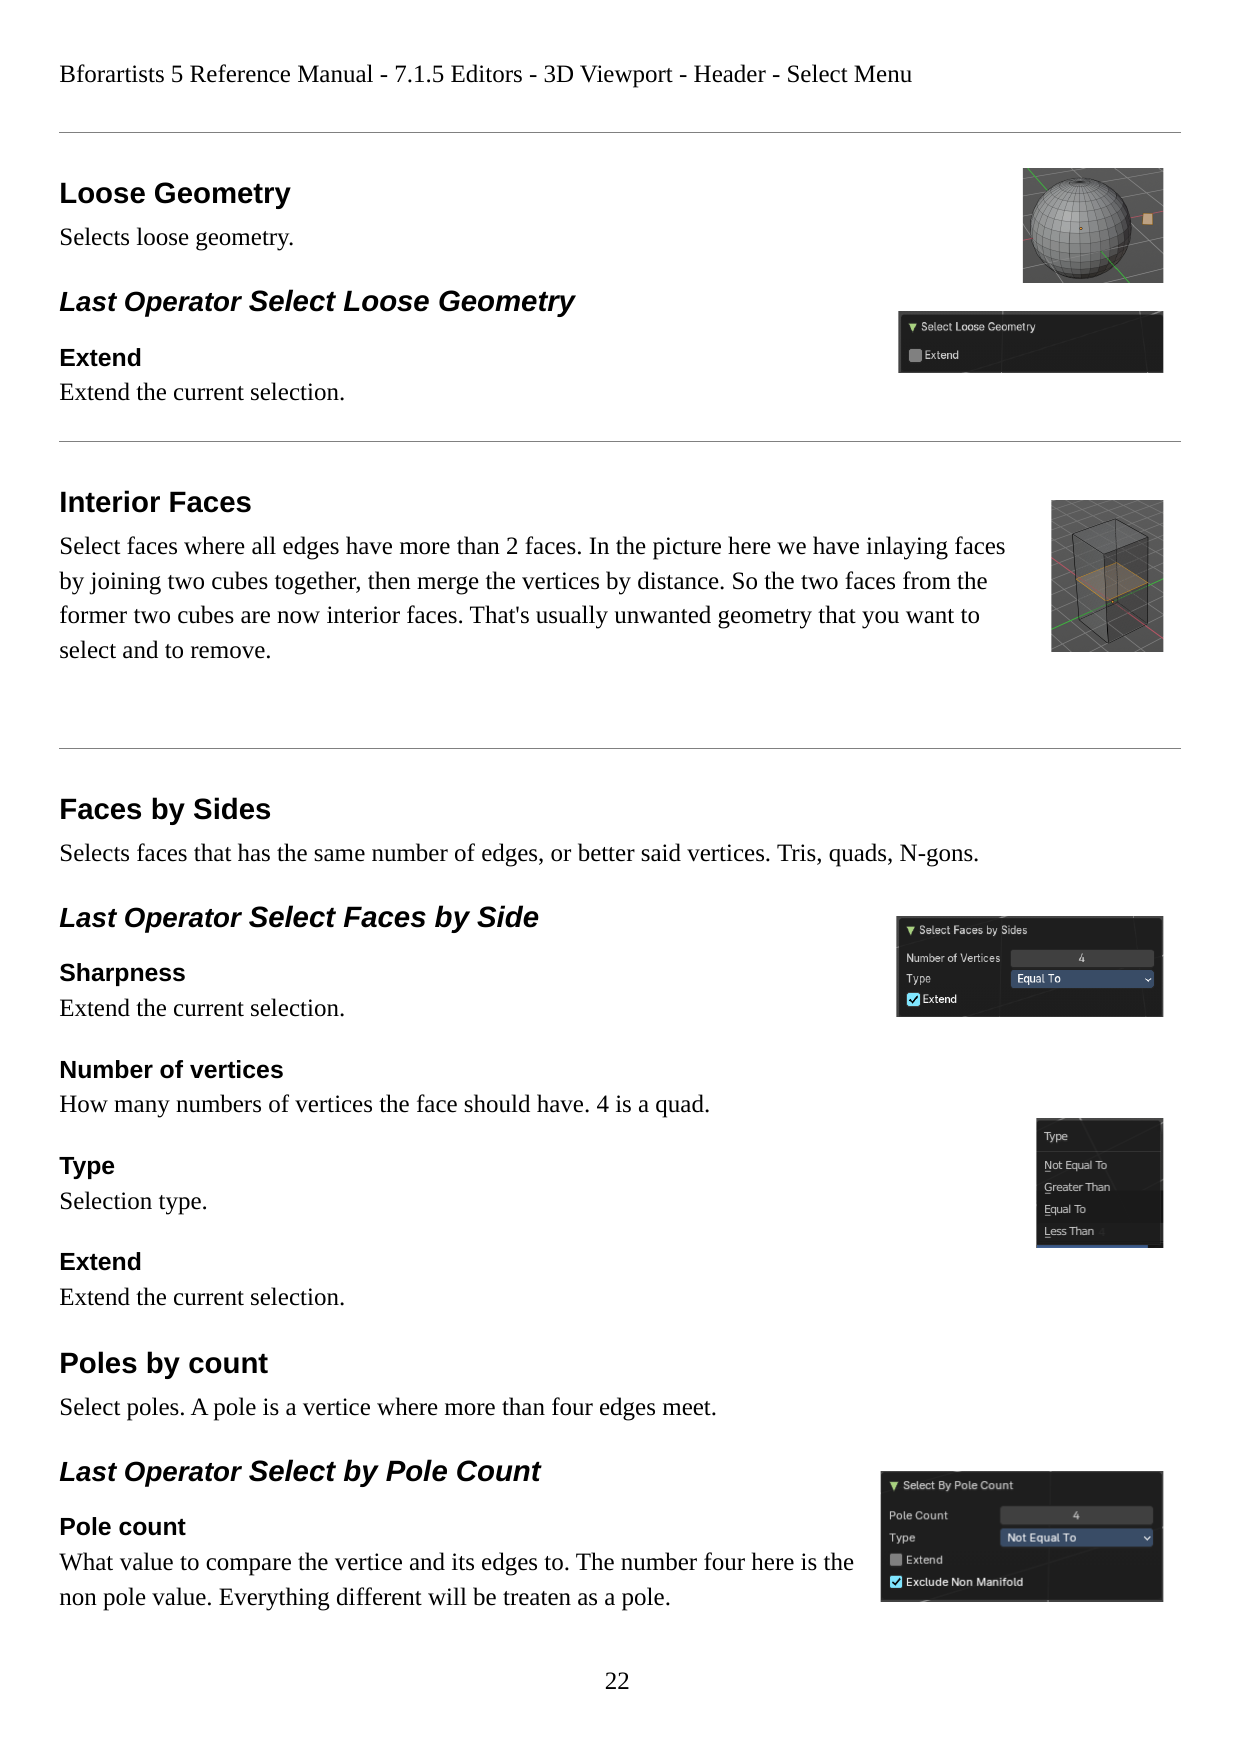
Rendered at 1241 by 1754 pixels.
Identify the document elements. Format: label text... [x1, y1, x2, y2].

subtitle Poles by count [59, 1346, 1181, 1379]
subtitle Loose Geometry [59, 176, 1022, 210]
picture [1022, 168, 1164, 283]
subtitle Last Operator Select by Pole Count [59, 1454, 1181, 1487]
text Extend the current selection. [59, 377, 1181, 406]
text What value to compare the vertice and its edges to. The number four here is the non pole value. Everything different will be treaten as a pole. [59, 1547, 1181, 1610]
subtitle Last Operator Select Faces by Side [59, 899, 1181, 933]
text Selects loose geometry. [59, 222, 1022, 251]
text Extend the current selection. [59, 1282, 1181, 1311]
text Extend the current selection. [59, 993, 1181, 1022]
text Select faces where all edges have more than 2 faces. In the picture here we have inlaying faces by joining two cubes together, then merge the vertices by distance. So the two faces from the former two cubes are now interior faces. That's usually unwanted geometry that you want to select and to remove. [59, 531, 1181, 664]
subtitle [1164, 1151, 1181, 1179]
subtitle [1164, 176, 1181, 210]
subtitle Pole count [59, 1512, 880, 1541]
picture [880, 1471, 1164, 1602]
text [1164, 222, 1181, 251]
subtitle [1164, 343, 1181, 371]
subtitle Last Operator Select Loose Geometry [59, 284, 1181, 318]
subtitle Interior Faces [59, 485, 1181, 519]
subtitle Sharpness [59, 958, 896, 987]
subtitle Extend [59, 1247, 1181, 1276]
subtitle Faces by Sides [59, 792, 1181, 826]
picture [896, 916, 1164, 1017]
subtitle [1164, 1512, 1181, 1541]
text Select poles. A pole is a vertice where more than four edges meet. [59, 1392, 1181, 1421]
subtitle [1164, 958, 1181, 987]
text Selects faces that has the same number of edges, or better said vertices. Tris, quads, N-gons. [59, 838, 1181, 867]
subtitle Number of vertices [59, 1055, 1181, 1083]
picture [1036, 1118, 1164, 1248]
picture [1051, 500, 1164, 652]
text How many numbers of vertices the face should have. 4 is a quad. [59, 1089, 1181, 1118]
picture [898, 311, 1164, 373]
subtitle Type [59, 1151, 1036, 1179]
text Selection type. [59, 1186, 1036, 1214]
subtitle Extend [59, 343, 898, 371]
text [1164, 1186, 1181, 1214]
